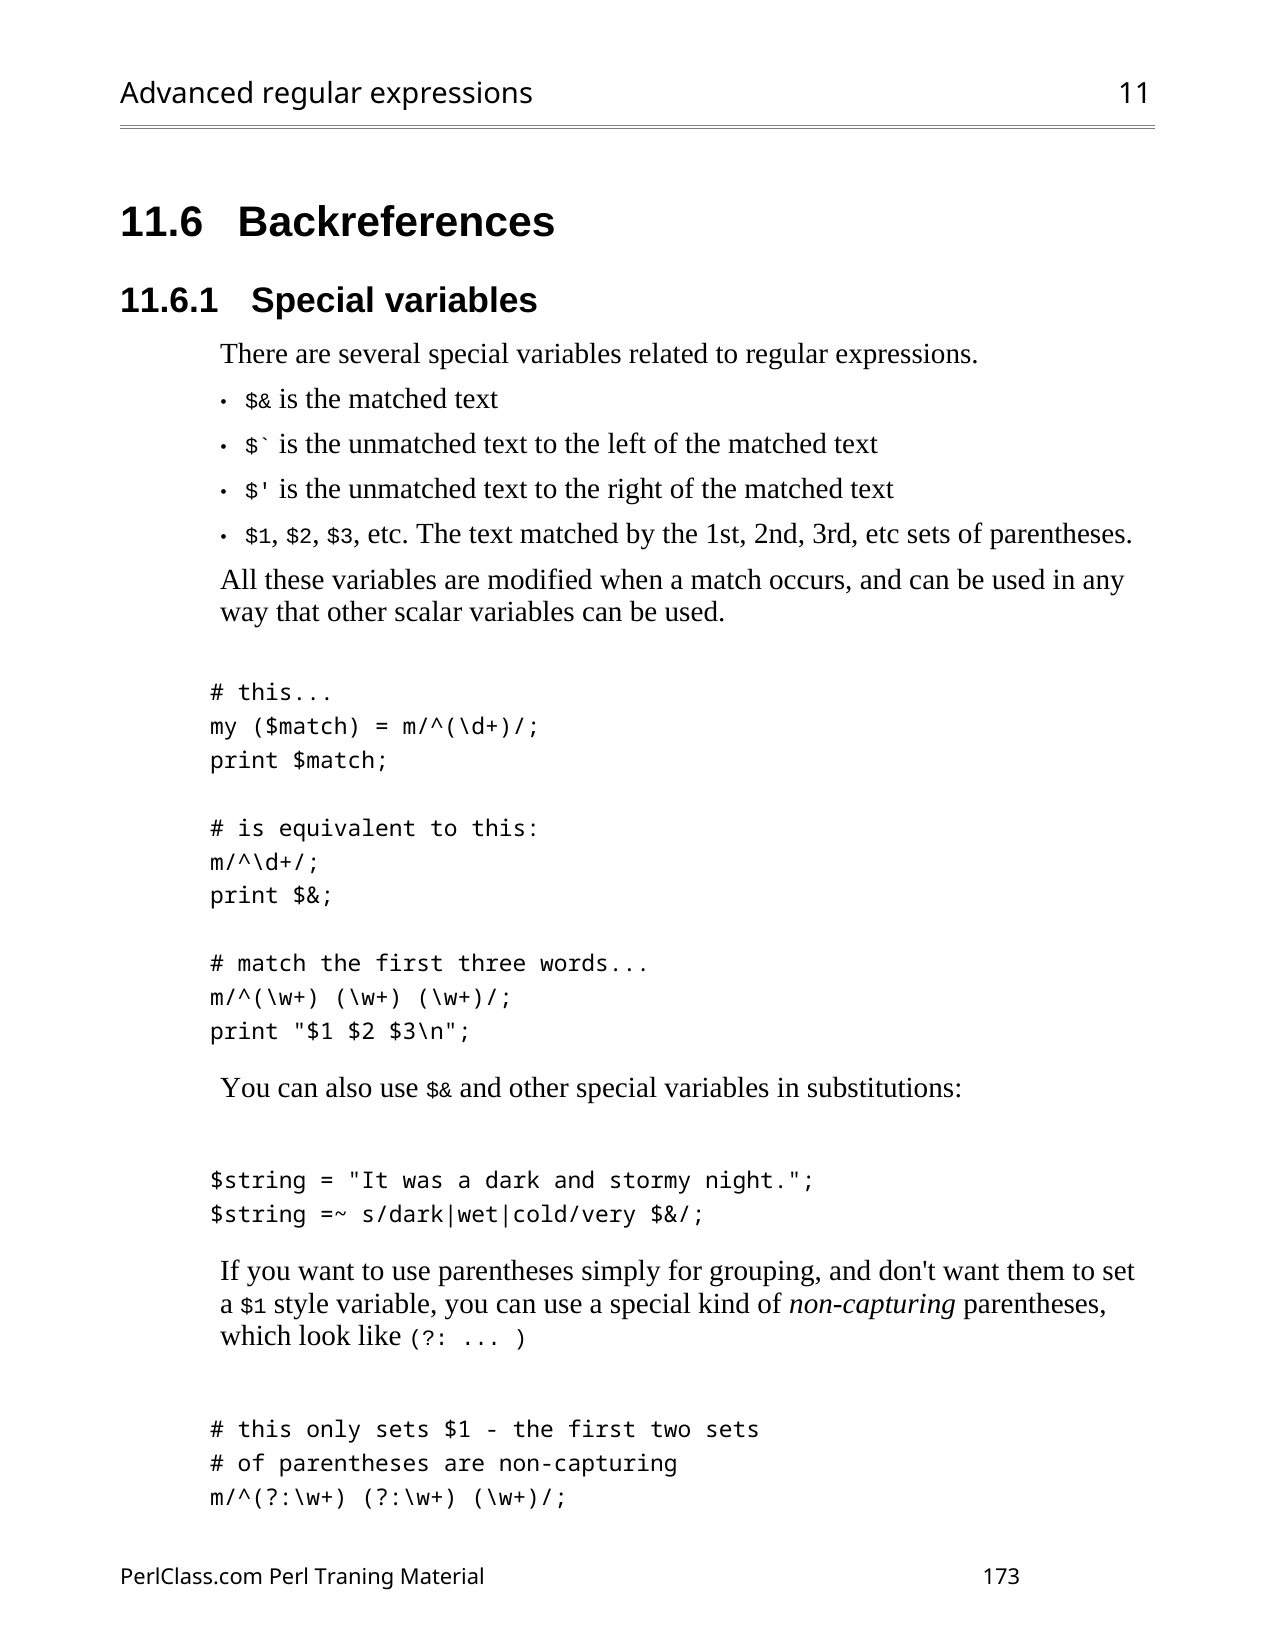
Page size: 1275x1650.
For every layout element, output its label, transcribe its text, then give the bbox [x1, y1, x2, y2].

text my ($match) = m/^(\d+)/; [210, 708, 1155, 741]
text m/^(\w+) (\w+) (\w+)/; [210, 980, 1155, 1013]
text All these variables are modified when a match occurs, and can be used in any way that other scalar variables can be used. [220, 563, 1155, 628]
text • $' is the unmatched text to the right of the matched text [220, 473, 1155, 505]
text • $1, $2, $3, etc. The text matched by the 1st, 2nd, 3rd, etc sets of parentheses. [220, 518, 1155, 551]
subtitle Backreferences [120, 190, 1155, 246]
subtitle Special variables [120, 273, 1155, 319]
text $string =~ s/dark|wet|cold/very $&/; [210, 1197, 1155, 1229]
text # this only sets $1 - the first two sets [210, 1411, 1155, 1444]
text # of parentheses are non-capturing [210, 1445, 1155, 1478]
text $string = "It was a dark and stormy night."; [210, 1163, 1155, 1196]
text # is equivalent to this: [210, 810, 1155, 843]
text If you want to use parentheses simply for grouping, and don't want them to set a $1 style variable, you can use a special kind of non-capturing parentheses, which look like (?: ... ) [220, 1254, 1155, 1352]
text There are several special variables related to regular expressions. [220, 338, 1155, 370]
text • $` is the unmatched text to the left of the matched text [220, 428, 1155, 460]
text • $& is the matched text [220, 383, 1155, 415]
text m/^(?:\w+) (?:\w+) (\w+)/; [210, 1479, 1155, 1512]
text # this... [210, 674, 1155, 707]
text # match the first three words... [210, 946, 1155, 979]
text print "$1 $2 $3\n"; [210, 1014, 1155, 1047]
text m/^\d+/; [210, 844, 1155, 877]
text print $match; [210, 742, 1155, 775]
text print $&; [210, 878, 1155, 911]
text You can also use $& and other special variables in substitutions: [220, 1072, 1155, 1104]
